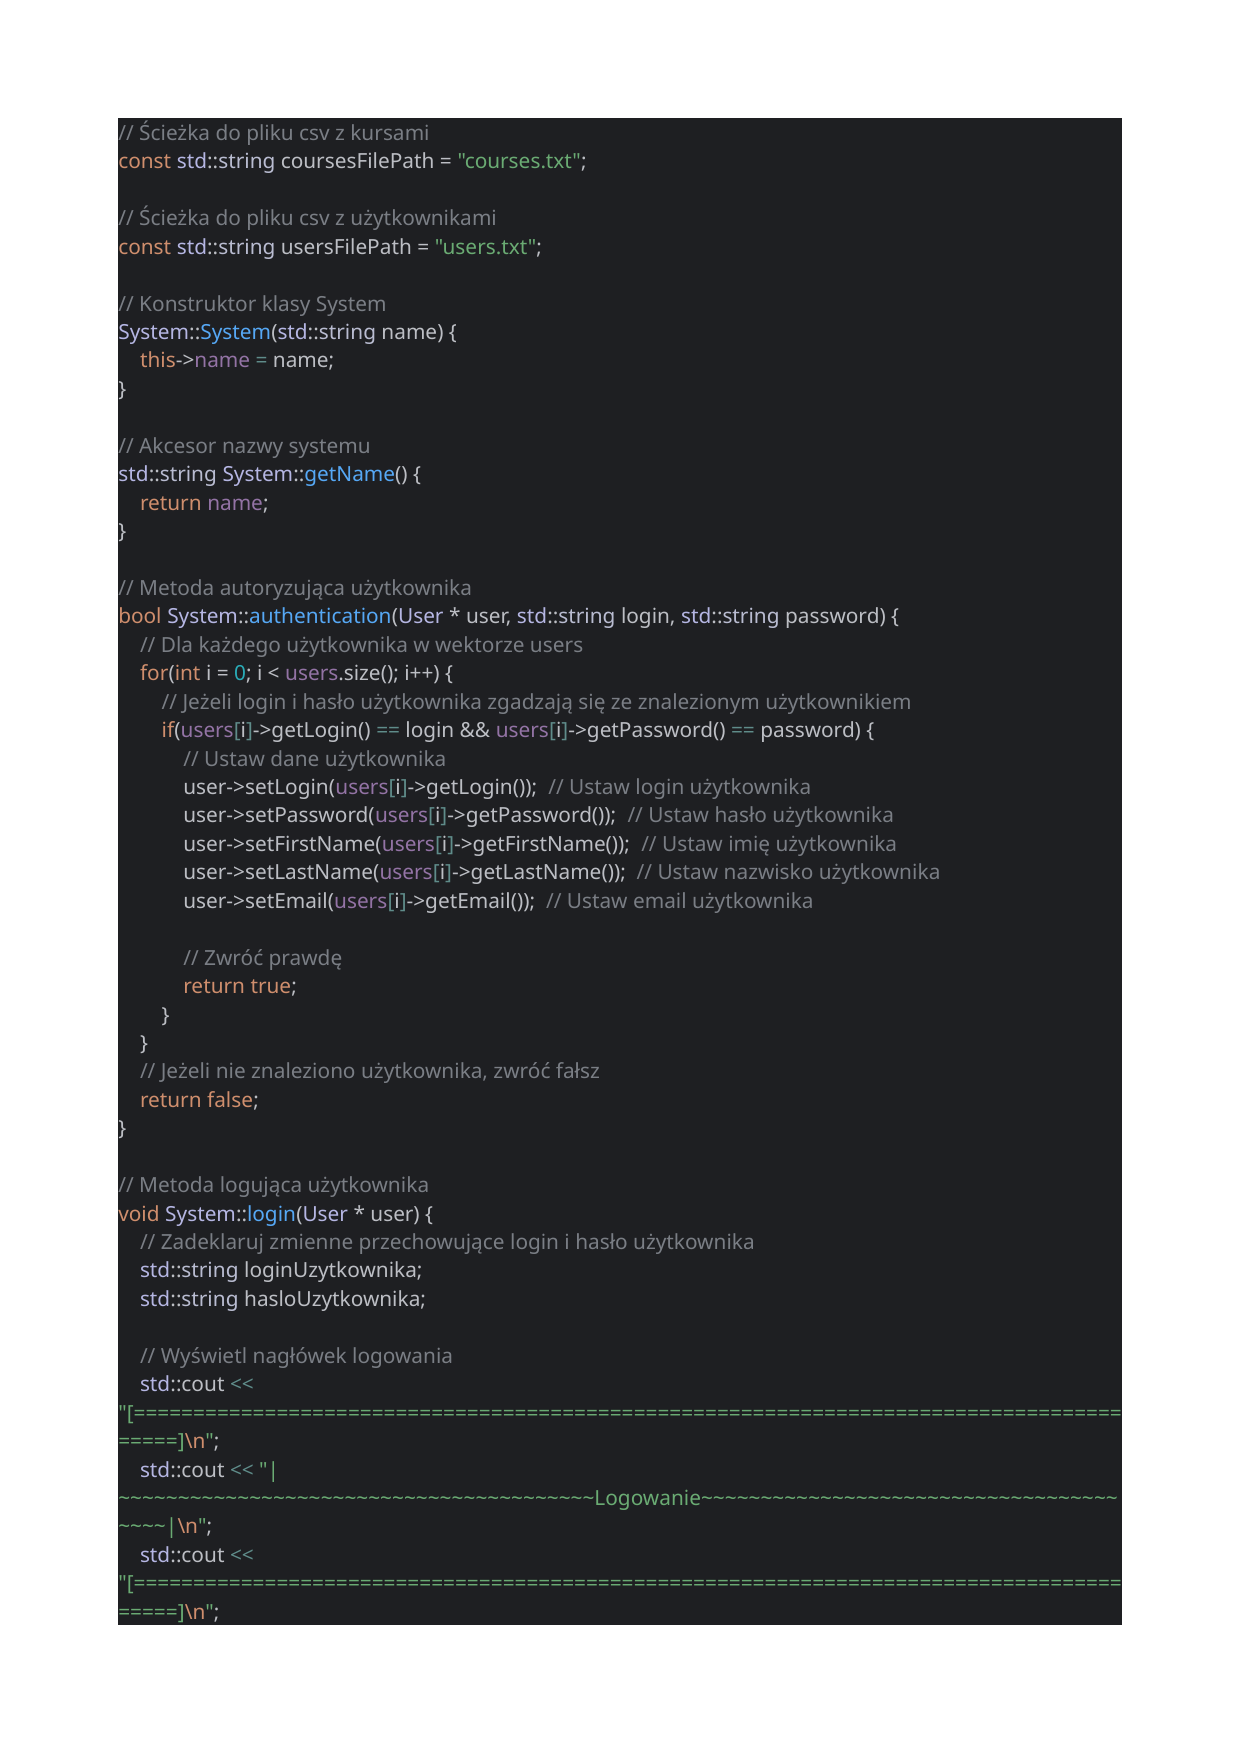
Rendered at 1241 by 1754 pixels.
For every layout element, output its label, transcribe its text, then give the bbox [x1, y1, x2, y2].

text // Ścieżka do pliku csv z kursami const std::string coursesFilePath = "courses.txt"; // Ścieżka do pliku csv z użytkownikami const std::string usersFilePath = "users.txt"; // Konstruktor klasy System System::System(std::string name) { this->name = name; } // Akcesor nazwy systemu std::string System::getName() { return name; } // Metoda autoryzująca użytkownika bool System::authentication(User * user, std::string login, std::string password) { // Dla każdego użytkownika w wektorze users for(int i = 0; i < users.size(); i++) { // Jeżeli login i hasło użytkownika zgadzają się ze znalezionym użytkownikiem if(users[i]->getLogin() == login && users[i]->getPassword() == password) { // Ustaw dane użytkownika user->setLogin(users[i]->getLogin()); // Ustaw login użytkownika user->setPassword(users[i]->getPassword()); // Ustaw hasło użytkownika user->setFirstName(users[i]->getFirstName()); // Ustaw imię użytkownika user->setLastName(users[i]->getLastName()); // Ustaw nazwisko użytkownika user->setEmail(users[i]->getEmail()); // Ustaw email użytkownika // Zwróć prawdę return true; } } // Jeżeli nie znaleziono użytkownika, zwróć fałsz return false; } // Metoda logująca użytkownika void System::login(User * user) { // Zadeklaruj zmienne przechowujące login i hasło użytkownika std::string loginUzytkownika; std::string hasloUzytkownika; // Wyświetl nagłówek logowania std::cout << "[========================================================================================]\n"; std::cout << "|~~~~~~~~~~~~~~~~~~~~~~~~~~~~~~~~~~~~~~~~Logowanie~~~~~~~~~~~~~~~~~~~~~~~~~~~~~~~~~~~~~~~|\n"; std::cout << "[========================================================================================]\n"; [118, 118, 1122, 1625]
